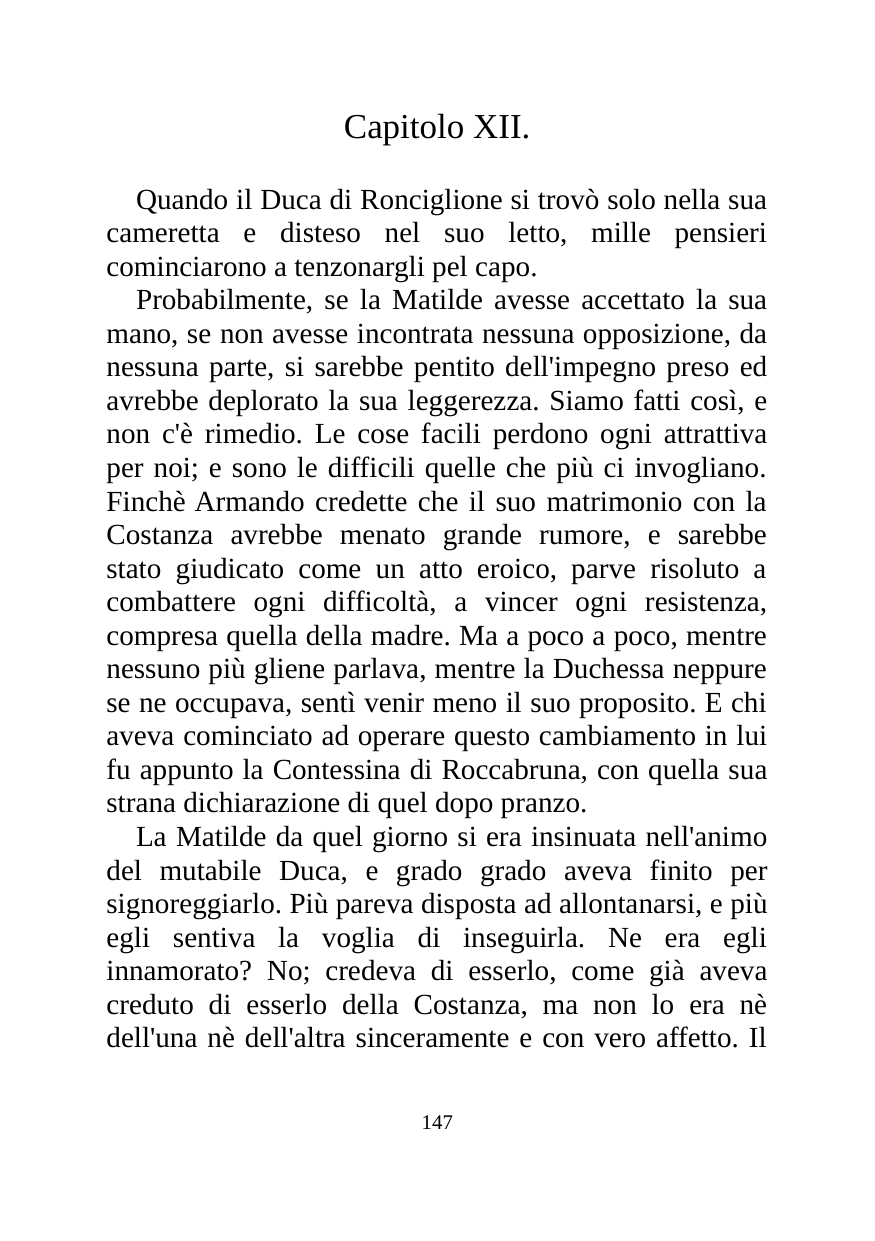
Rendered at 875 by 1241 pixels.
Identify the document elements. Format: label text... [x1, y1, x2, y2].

subtitle Capitolo XII. [106, 106, 768, 146]
text La Matilde da quel giorno si era insinuata nell'animo del mutabile Duca, e grado grado aveva finito per signoreggiarlo. Più pareva disposta ad allontanarsi, e più egli sentiva la voglia di inseguirla. Ne era egli innamorato? No; credeva di esserlo, come già aveva creduto di esserlo della Costanza, ma non lo era nè dell'una nè dell'altra sinceramente e con vero affetto. Il [106, 819, 768, 1054]
text Probabilmente, se la Matilde avesse accettato la sua mano, se non avesse incontrata nessuna opposizione, da nessuna parte, si sarebbe pentito dell'impegno preso ed avrebbe deplorato la sua leggerezza. Siamo fatti così, e non c'è rimedio. Le cose facili perdono ogni attrattiva per noi; e sono le difficili quelle che più ci invogliano. Finchè Armando credette che il suo matrimonio con la Costanza avrebbe menato grande rumore, e sarebbe stato giudicato come un atto eroico, parve risoluto a combattere ogni difficoltà, a vincer ogni resistenza, compresa quella della madre. Ma a poco a poco, mentre nessuno più gliene parlava, mentre la Duchessa neppure se ne occupava, sentì venir meno il suo proposito. E chi aveva cominciato ad operare questo cambiamento in lui fu appunto la Contessina di Roccabruna, con quella sua strana dichiarazione di quel dopo pranzo. [106, 282, 768, 819]
text Quando il Duca di Ronciglione si trovò solo nella sua cameretta e disteso nel suo letto, mille pensieri cominciarono a tenzonargli pel capo. [106, 182, 768, 282]
